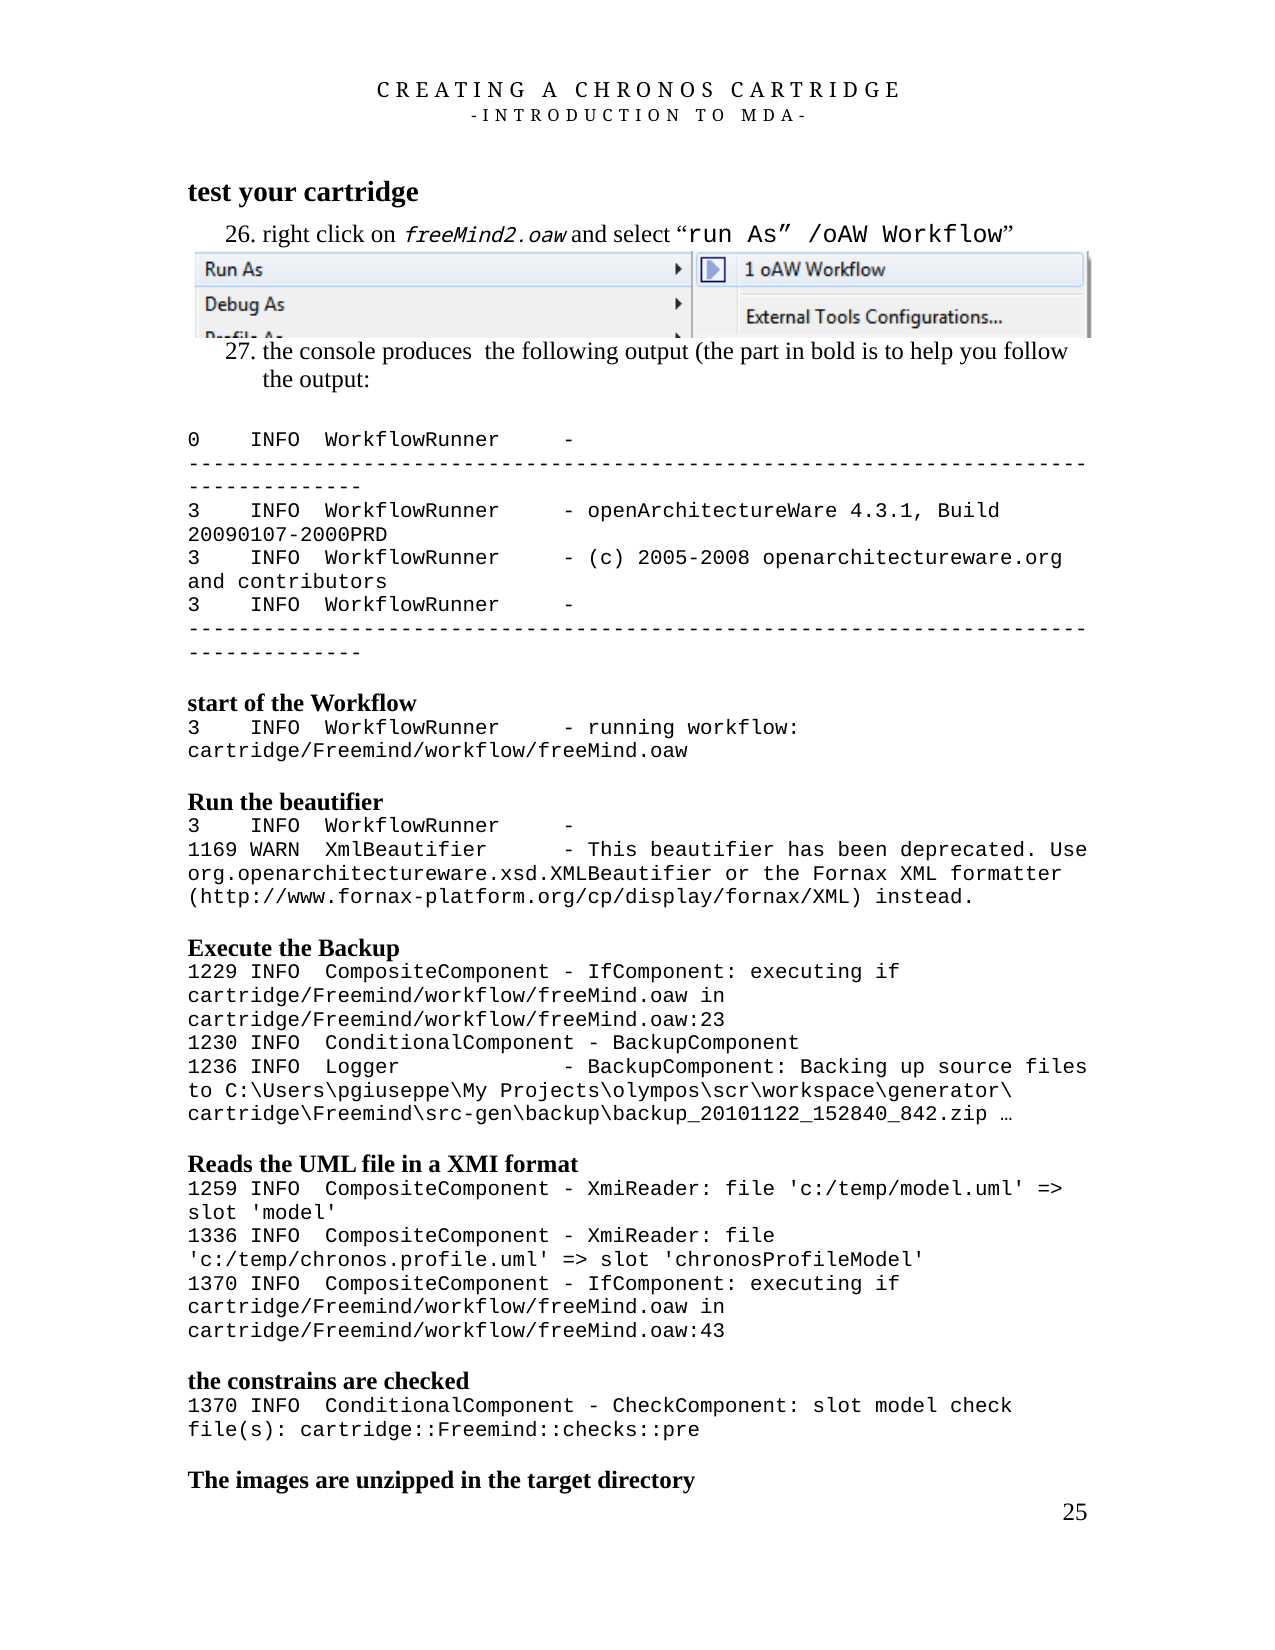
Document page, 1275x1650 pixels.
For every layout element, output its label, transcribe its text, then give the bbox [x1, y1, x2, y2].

list right click on freeMind2.oaw and select “run As” /oAW Workflow” [225, 220, 1087, 249]
text 3 INFO WorkflowRunner - [187, 815, 1087, 839]
text Reads the UML file in a XMI format [187, 1151, 1087, 1178]
text 1259 INFO CompositeComponent - XmiReader: file 'c:/temp/model.uml' => slot 'model' [187, 1178, 1087, 1226]
text 1236 INFO Logger - BackupComponent: Backing up source files to C:\Users\pgiuseppe\My Projects\olympos\scr\workspace\generator\cartridge\Freemind\src-gen\backup\backup_20101122_152840_842.zip … [187, 1056, 1087, 1127]
text 1169 WARN XmlBeautifier - This beautifier has been deprecated. Use org.openarchitectureware.xsd.XMLBeautifier or the Fornax XML formatter (http://www.fornax-platform.org/cp/display/fornax/XML) instead. [187, 839, 1087, 910]
text 3 INFO WorkflowRunner - -------------------------------------------------------------------------------------- [187, 594, 1087, 665]
text Execute the Backup [187, 934, 1087, 961]
text 3 INFO WorkflowRunner - (c) 2005-2008 openarchitectureware.org and contributors [187, 547, 1087, 594]
text 1370 INFO ConditionalComponent - CheckComponent: slot model check file(s): cartridge::Freemind::checks::pre [187, 1395, 1087, 1442]
text 1229 INFO CompositeComponent - IfComponent: executing if cartridge/Freemind/workflow/freeMind.oaw in cartridge/Freemind/workflow/freeMind.oaw:23 [187, 961, 1087, 1032]
text 1230 INFO ConditionalComponent - BackupComponent [187, 1032, 1087, 1056]
picture [194, 251, 1092, 338]
list the console produces the following output (the part in bold is to help you follow the output: [225, 338, 1087, 393]
text 3 INFO WorkflowRunner - openArchitectureWare 4.3.1, Build 20090107-2000PRD [187, 500, 1087, 547]
text the constrains are checked [187, 1367, 1087, 1395]
text 1370 INFO CompositeComponent - IfComponent: executing if cartridge/Freemind/workflow/freeMind.oaw in cartridge/Freemind/workflow/freeMind.oaw:43 [187, 1273, 1087, 1344]
text start of the Workflow [187, 689, 1087, 717]
text 1336 INFO CompositeComponent - XmiReader: file 'c:/temp/chronos.profile.uml' => slot 'chronosProfileModel' [187, 1226, 1087, 1273]
text The images are unzipped in the target directory [187, 1466, 1087, 1494]
text Run the beautifier [187, 788, 1087, 815]
text 0 INFO WorkflowRunner - -------------------------------------------------------------------------------------- [187, 429, 1087, 500]
subtitle test your cartridge [187, 175, 1087, 207]
text 3 INFO WorkflowRunner - running workflow: cartridge/Freemind/workflow/freeMind.oaw [187, 717, 1087, 764]
